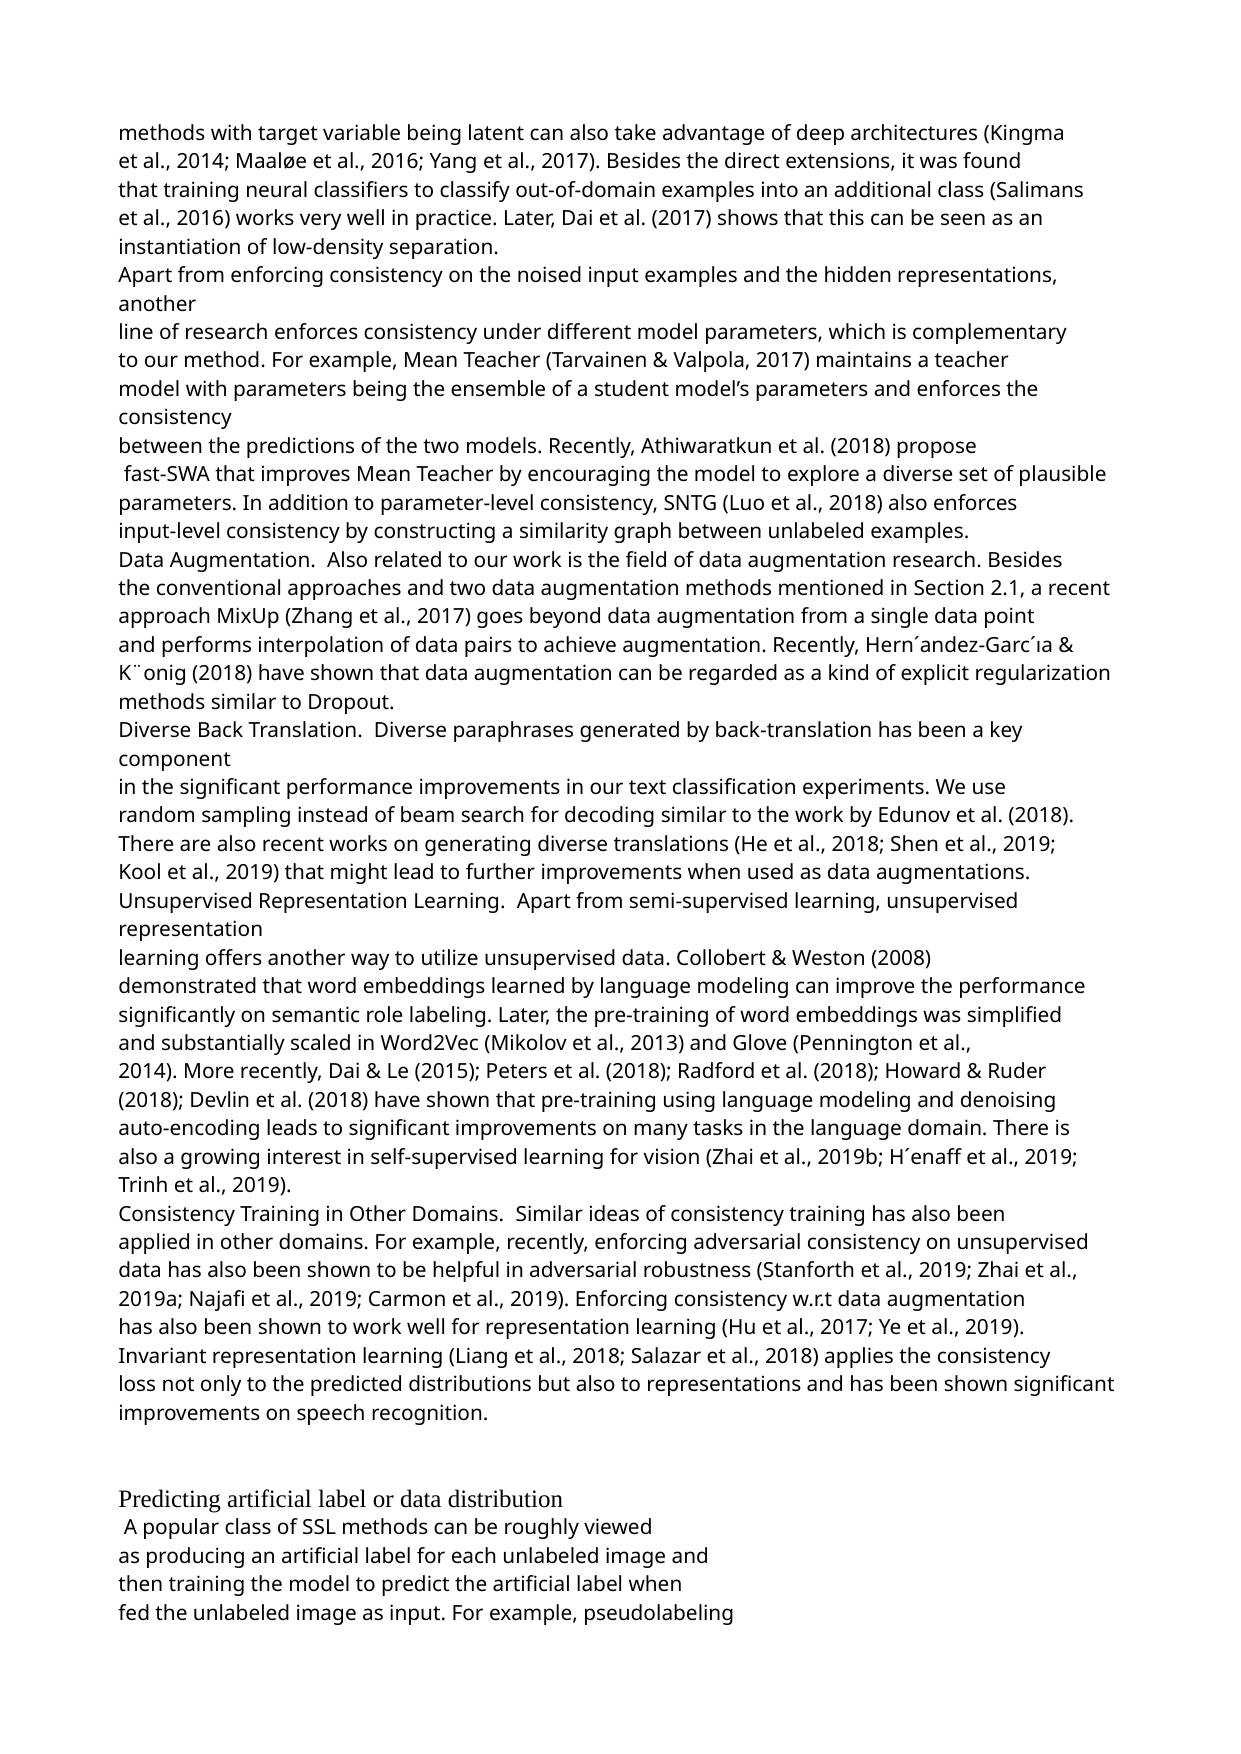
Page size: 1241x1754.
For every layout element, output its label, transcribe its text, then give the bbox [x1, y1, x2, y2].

text that training neural classifiers to classify out-of-domain examples into an additional class (Salimans [118, 175, 1122, 203]
text data has also been shown to be helpful in adversarial robustness (Stanforth et al., 2019; Zhai et al., [118, 1256, 1122, 1284]
text fed the unlabeled image as input. For example, pseudolabeling [118, 1598, 1122, 1626]
text Trinh et al., 2019). [118, 1170, 1122, 1199]
text et al., 2016) works very well in practice. Later, Dai et al. (2017) shows that this can be seen as an [118, 203, 1122, 232]
text model with parameters being the ensemble of a student model’s parameters and enforces the consistency [118, 374, 1122, 431]
text methods similar to Dropout. [118, 687, 1122, 715]
text to our method. For example, Mean Teacher (Tarvainen & Valpola, 2017) maintains a teacher [118, 346, 1122, 374]
text instantiation of low-density separation. [118, 232, 1122, 260]
text A popular class of SSL methods can be roughly viewed [118, 1512, 1122, 1541]
text and performs interpolation of data pairs to achieve augmentation. Recently, Hern´andez-Garc´ıa & [118, 630, 1122, 658]
text Data Augmentation. Also related to our work is the field of data augmentation research. Besides [118, 545, 1122, 573]
text Consistency Training in Other Domains. Similar ideas of consistency training has also been [118, 1199, 1122, 1227]
text also a growing interest in self-supervised learning for vision (Zhai et al., 2019b; H´enaff et al., 2019; [118, 1142, 1122, 1170]
text K¨onig (2018) have shown that data augmentation can be regarded as a kind of explicit regularization [118, 658, 1122, 687]
text has also been shown to work well for representation learning (Hu et al., 2017; Ye et al., 2019). [118, 1312, 1122, 1341]
text then training the model to predict the artificial label when [118, 1569, 1122, 1598]
text fast-SWA that improves Mean Teacher by encouraging the model to explore a diverse set of plausible [118, 459, 1122, 488]
text Kool et al., 2019) that might lead to further improvements when used as data augmentations. [118, 857, 1122, 886]
text et al., 2014; Maaløe et al., 2016; Yang et al., 2017). Besides the direct extensions, it was found [118, 147, 1122, 175]
text applied in other domains. For example, recently, enforcing adversarial consistency on unsupervised [118, 1227, 1122, 1256]
text Invariant representation learning (Liang et al., 2018; Salazar et al., 2018) applies the consistency [118, 1341, 1122, 1369]
text loss not only to the predicted distributions but also to representations and has been shown significant [118, 1369, 1122, 1398]
text approach MixUp (Zhang et al., 2017) goes beyond data augmentation from a single data point [118, 602, 1122, 630]
text learning offers another way to utilize unsupervised data. Collobert & Weston (2008) [118, 943, 1122, 971]
text significantly on semantic role labeling. Later, the pre-training of word embeddings was simplified [118, 1000, 1122, 1028]
text line of research enforces consistency under different model parameters, which is complementary [118, 317, 1122, 346]
text auto-encoding leads to significant improvements on many tasks in the language domain. There is [118, 1113, 1122, 1142]
text between the predictions of the two models. Recently, Athiwaratkun et al. (2018) propose [118, 431, 1122, 459]
text input-level consistency by constructing a similarity graph between unlabeled examples. [118, 516, 1122, 545]
text Apart from enforcing consistency on the noised input examples and the hidden representations, another [118, 260, 1122, 317]
text 2019a; Najafi et al., 2019; Carmon et al., 2019). Enforcing consistency w.r.t data augmentation [118, 1284, 1122, 1312]
text in the significant performance improvements in our text classification experiments. We use [118, 772, 1122, 801]
text Unsupervised Representation Learning. Apart from semi-supervised learning, unsupervised representation [118, 886, 1122, 943]
text demonstrated that word embeddings learned by language modeling can improve the performance [118, 971, 1122, 1000]
text random sampling instead of beam search for decoding similar to the work by Edunov et al. (2018). [118, 801, 1122, 829]
text There are also recent works on generating diverse translations (He et al., 2018; Shen et al., 2019; [118, 829, 1122, 857]
text 2014). More recently, Dai & Le (2015); Peters et al. (2018); Radford et al. (2018); Howard & Ruder [118, 1057, 1122, 1085]
text parameters. In addition to parameter-level consistency, SNTG (Luo et al., 2018) also enforces [118, 488, 1122, 516]
text Predicting artificial label or data distribution [118, 1484, 1122, 1512]
text methods with target variable being latent can also take advantage of deep architectures (Kingma [118, 118, 1122, 147]
text Diverse Back Translation. Diverse paraphrases generated by back-translation has been a key component [118, 715, 1122, 772]
text improvements on speech recognition. [118, 1398, 1122, 1426]
text and substantially scaled in Word2Vec (Mikolov et al., 2013) and Glove (Pennington et al., [118, 1028, 1122, 1057]
text the conventional approaches and two data augmentation methods mentioned in Section 2.1, a recent [118, 573, 1122, 602]
text as producing an artificial label for each unlabeled image and [118, 1541, 1122, 1569]
text (2018); Devlin et al. (2018) have shown that pre-training using language modeling and denoising [118, 1085, 1122, 1113]
